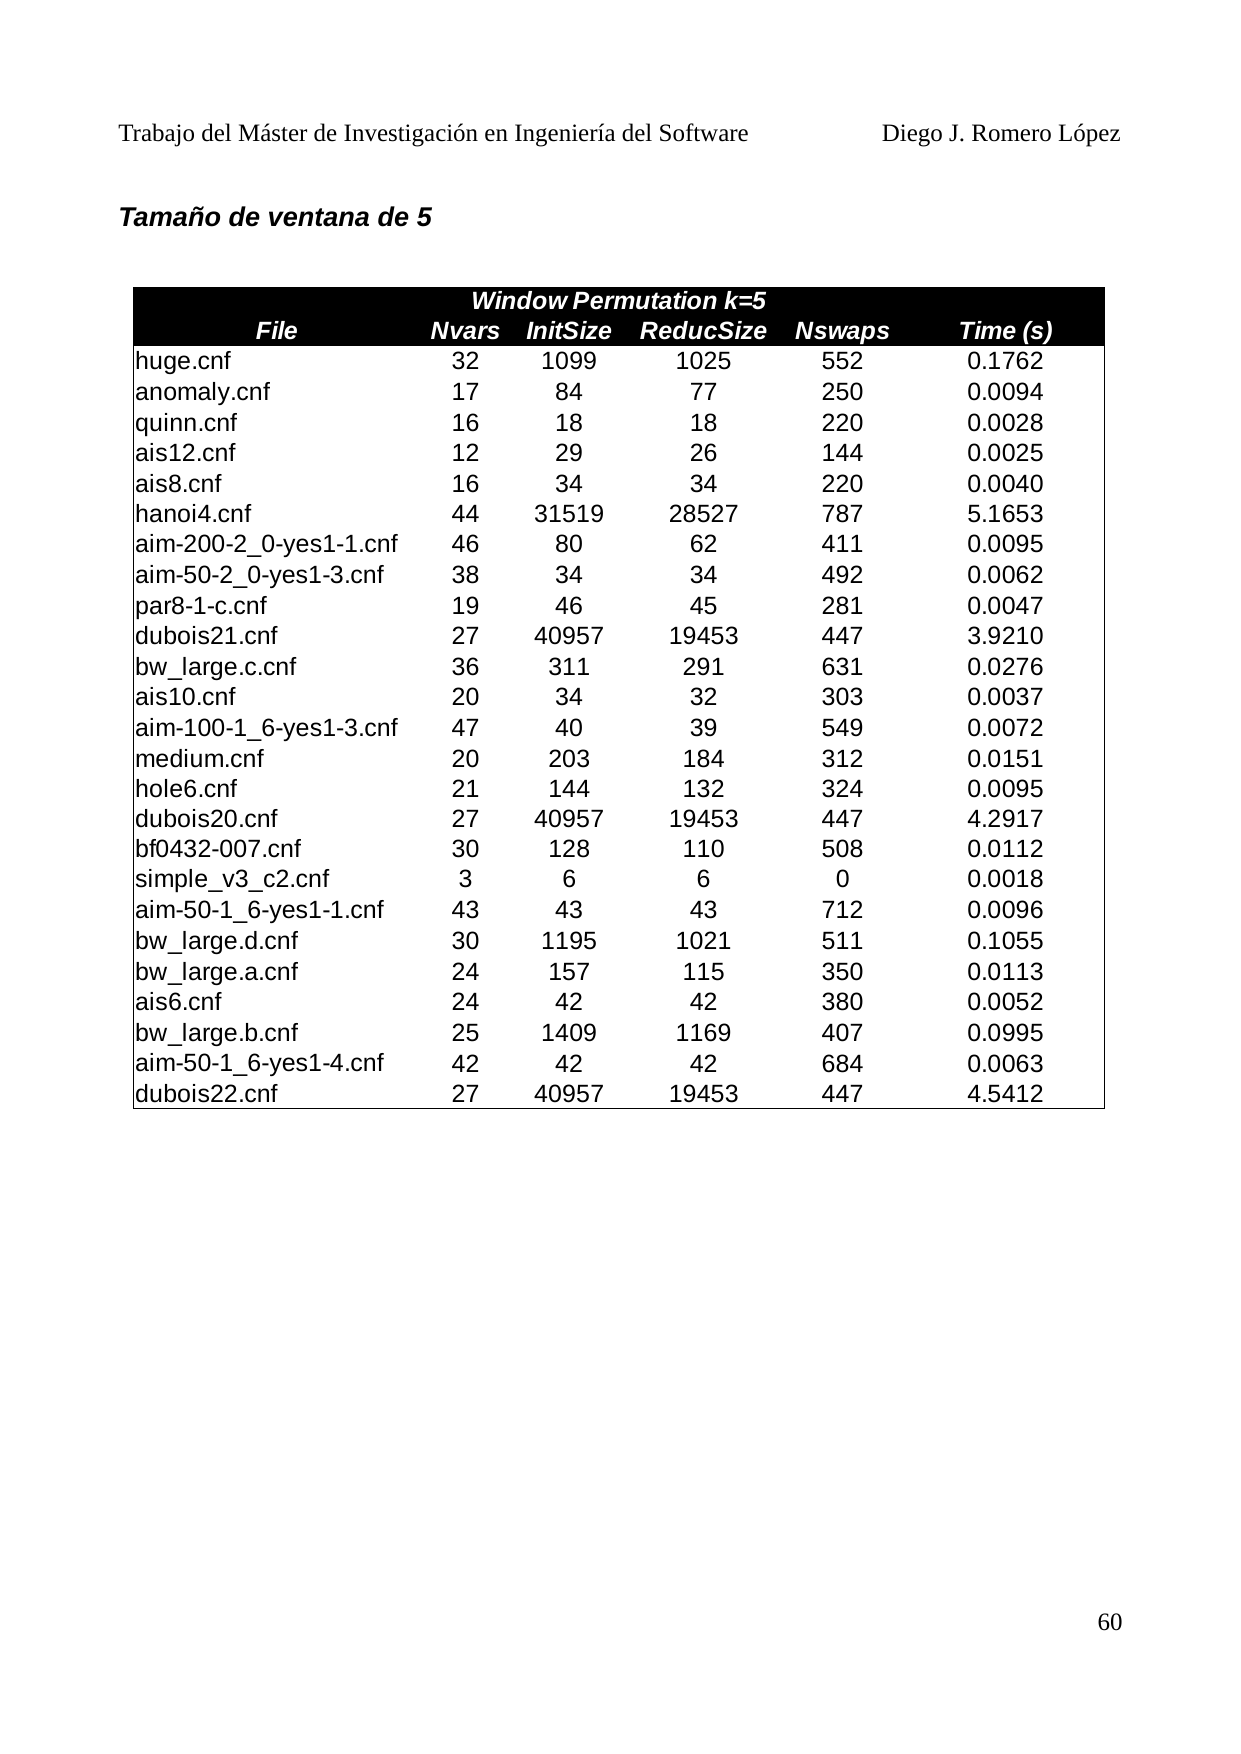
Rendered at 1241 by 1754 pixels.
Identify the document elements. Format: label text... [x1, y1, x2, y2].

subtitle Tamaño de ventana de 5 [118, 201, 1122, 233]
